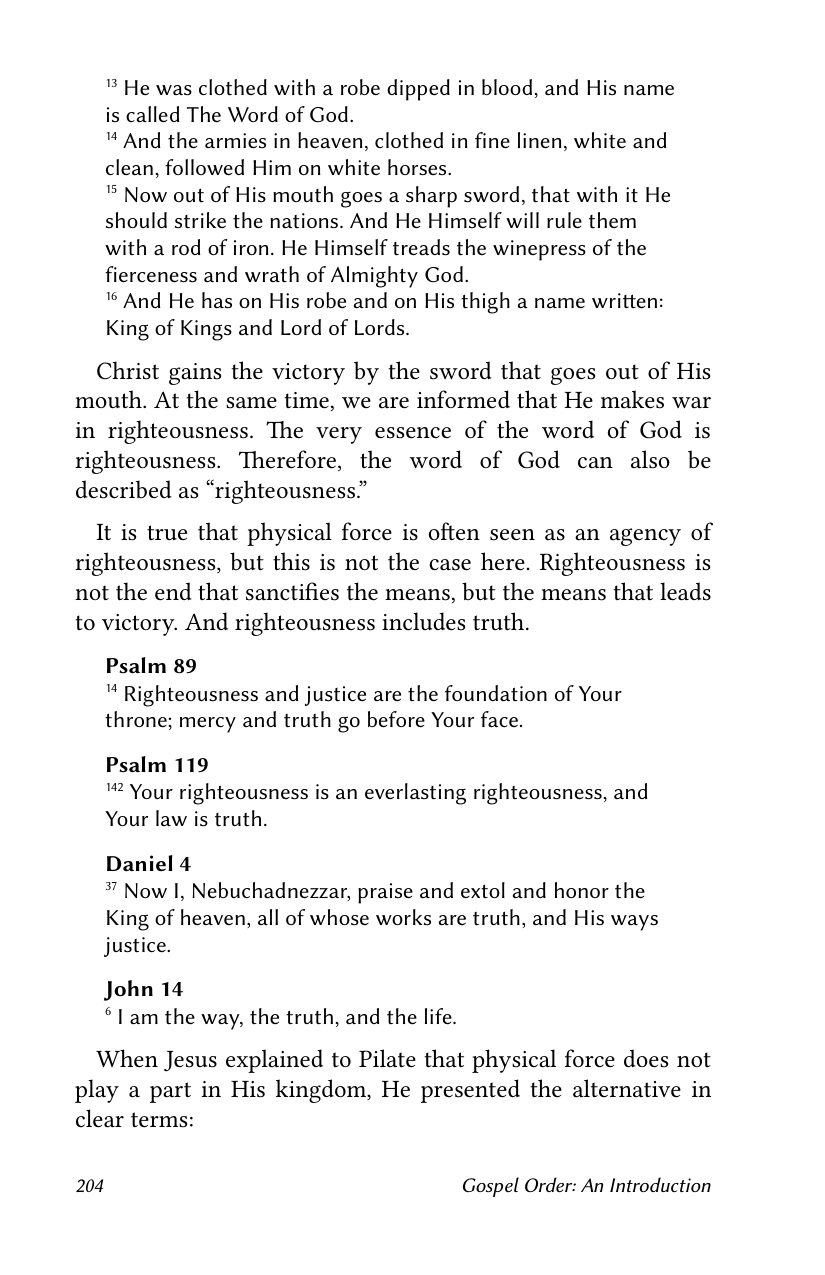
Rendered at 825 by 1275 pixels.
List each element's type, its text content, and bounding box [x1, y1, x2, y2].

text Psalm 119 [105, 752, 712, 778]
text It is true that physical force is often seen as an agency of righteousness, but this is not the case here. Righteousness is not the end that sanctifies the means, but the means that leads to victory. And righteousness includes truth. [75, 518, 712, 636]
text 13 He was clothed with a robe dipped in blood, and His name is called The Word of God. [105, 75, 682, 128]
text John 14 [105, 976, 712, 1002]
text Christ gains the victory by the sword that goes out of His mouth. At the same time, we are informed that He makes war in righteousness. The very essence of the word of God is righteousness. Therefore, the word of God can also be described as “righteousness.” [75, 357, 712, 505]
text 37 Now I, Nebuchadnezzar, praise and extol and honor the King of heaven, all of whose works are truth, and His ways justice. [105, 878, 682, 958]
text 15 Now out of His mouth goes a sharp sword, that with it He should strike the nations. And He Himself will rule them with a rod of iron. He Himself treads the winepress of the fierceness and wrath of Almighty God. [105, 182, 682, 288]
text 16 And He has on His robe and on His thigh a name written: King of Kings and Lord of Lords. [105, 288, 682, 341]
text Psalm 89 [105, 653, 712, 679]
text 142 Your righteousness is an everlasting righteousness, and Your law is truth. [105, 779, 682, 832]
text 6 I am the way, the truth, and the life. [105, 1004, 682, 1030]
text 14 And the armies in heaven, clothed in fine linen, white and clean, followed Him on white horses. [105, 128, 682, 181]
text 14 Righteousness and justice are the foundation of Your throne; mercy and truth go before Your face. [105, 680, 682, 733]
text Daniel 4 [105, 851, 712, 877]
text When Jesus explained to Pilate that physical force does not play a part in His kingdom, He presented the alternative in clear terms: [75, 1045, 712, 1134]
